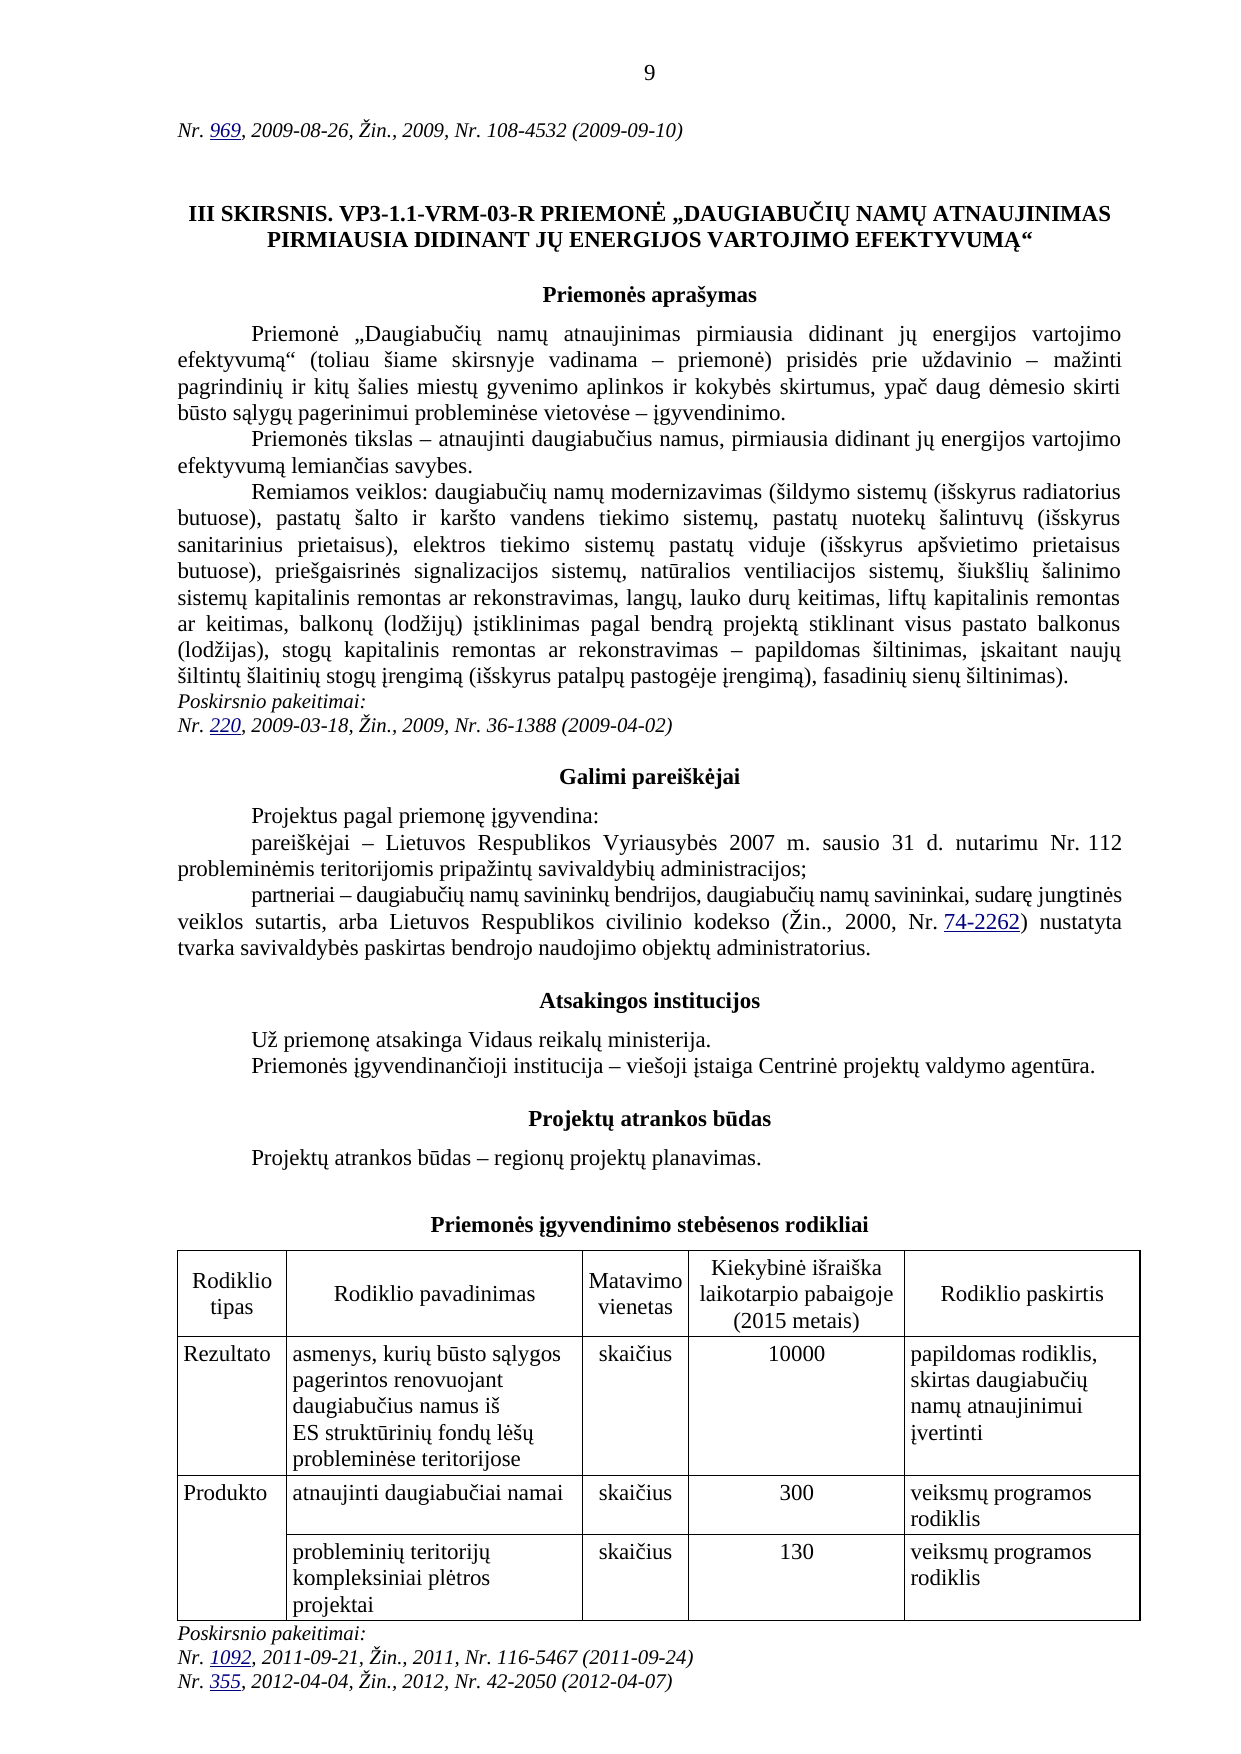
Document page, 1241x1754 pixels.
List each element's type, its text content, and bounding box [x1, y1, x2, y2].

table_cell Produkto [178, 1476, 286, 1534]
table_header Rodiklio pavadinimas [287, 1251, 582, 1336]
table_cell 130 [689, 1535, 904, 1620]
text III SKIRSNIS. VP3-1.1-VRM-03-R PRIEMONĖ „Daugiabučių namų atnaujinimas pirmiausia didinant jų energijos vartojimo efektyvumą“ [177, 200, 1122, 252]
table_cell asmenys, kurių būsto sąlygos pagerintos renovuojant daugiabučius namus iš ES struktūrinių fondų lėšų probleminėse teritorijose [287, 1337, 582, 1474]
table_cell Rezultato [178, 1337, 286, 1474]
table_header Kiekybinė išraiška laikotarpio pabaigoje (2015 metais) [689, 1251, 904, 1336]
text Priemonės įgyvendinimo stebėsenos rodikliai [177, 1211, 1122, 1237]
text Remiamos veiklos: daugiabučių namų modernizavimas (šildymo sistemų (išskyrus radiatorius butuose), pastatų šalto ir karšto vandens tiekimo sistemų, pastatų nuotekų šalintuvų (išskyrus sanitarinius prietaisus), elektros tiekimo sistemų pastatų viduje (išskyrus apšvietimo prietaisus butuose), priešgaisrinės signalizacijos sistemų, natūralios ventiliacijos sistemų, šiukšlių šalinimo sistemų kapitalinis remontas ar rekonstravimas, langų, lauko durų keitimas, liftų kapitalinis remontas ar keitimas, balkonų (lodžijų) įstiklinimas pagal bendrą projektą stiklinant visus pastato balkonus (lodžijas), stogų kapitalinis remontas ar rekonstravimas – papildomas šiltinimas, įskaitant naujų šiltintų šlaitinių stogų įrengimą (išskyrus patalpų pastogėje įrengimą), fasadinių sienų šiltinimas). [177, 478, 1122, 689]
text partneriai – daugiabučių namų savininkų bendrijos, daugiabučių namų savininkai, sudarę jungtinės veiklos sutartis, arba Lietuvos Respublikos civilinio kodekso (Žin., 2000, Nr. 74-2262) nustatyta tvarka savivaldybės paskirtas bendrojo naudojimo objektų administratorius. [177, 881, 1122, 960]
table_cell veiksmų programos rodiklis [905, 1476, 1139, 1534]
table_cell probleminių teritorijų kompleksiniai plėtros projektai [287, 1535, 582, 1620]
text Projektų atrankos būdas – regionų projektų planavimas. [177, 1143, 1122, 1170]
table_cell skaičius [583, 1337, 688, 1474]
text Projektus pagal priemonę įgyvendina: [177, 802, 1122, 829]
table_cell 300 [689, 1476, 904, 1534]
text Nr. 1092, 2011-09-21, Žin., 2011, Nr. 116-5467 (2011-09-24) [177, 1645, 1122, 1669]
text Nr. 969, 2009-08-26, Žin., 2009, Nr. 108-4532 (2009-09-10) [177, 118, 1122, 142]
table_header Matavimo vienetas [583, 1251, 688, 1336]
table_cell skaičius [583, 1535, 688, 1620]
text Projektų atrankos būdas [177, 1105, 1122, 1131]
text Priemonės tikslas – atnaujinti daugiabučius namus, pirmiausia didinant jų energijos vartojimo efektyvumą lemiančias savybes. [177, 425, 1122, 478]
text Už priemonę atsakinga Vidaus reikalų ministerija. [177, 1026, 1122, 1052]
text Poskirsnio pakeitimai: [177, 1621, 1122, 1645]
table_cell veiksmų programos rodiklis [905, 1535, 1139, 1620]
text Nr. 355, 2012-04-04, Žin., 2012, Nr. 42-2050 (2012-04-07) [177, 1669, 1122, 1693]
text Atsakingos institucijos [177, 987, 1122, 1013]
text Priemonės įgyvendinančioji institucija – viešoji įstaiga Centrinė projektų valdymo agentūra. [177, 1052, 1122, 1078]
text pareiškėjai – Lietuvos Respublikos Vyriausybės 2007 m. sausio 31 d. nutarimu Nr. 112 probleminėmis teritorijomis pripažintų savivaldybių administracijos; [177, 829, 1122, 881]
table_cell [178, 1534, 286, 1620]
table_cell skaičius [583, 1476, 688, 1534]
text Priemonė „Daugiabučių namų atnaujinimas pirmiausia didinant jų energijos vartojimo efektyvumą“ (toliau šiame skirsnyje vadinama – priemonė) prisidės prie uždavinio – mažinti pagrindinių ir kitų šalies miestų gyvenimo aplinkos ir kokybės skirtumus, ypač daug dėmesio skirti būsto sąlygų pagerinimui probleminėse vietovėse – įgyvendinimo. [177, 320, 1122, 425]
text Priemonės aprašymas [177, 281, 1122, 307]
text Poskirsnio pakeitimai: [177, 689, 1122, 713]
table_cell papildomas rodiklis, skirtas daugiabučių namų atnaujinimui įvertinti [905, 1337, 1139, 1474]
text Galimi pareiškėjai [177, 763, 1122, 790]
text Nr. 220, 2009-03-18, Žin., 2009, Nr. 36-1388 (2009-04-02) [177, 713, 1122, 737]
table_header Rodiklio tipas [178, 1251, 286, 1336]
table_header Rodiklio paskirtis [905, 1251, 1139, 1336]
table_cell atnaujinti daugiabučiai namai [287, 1476, 582, 1534]
table_cell 10000 [689, 1337, 904, 1474]
